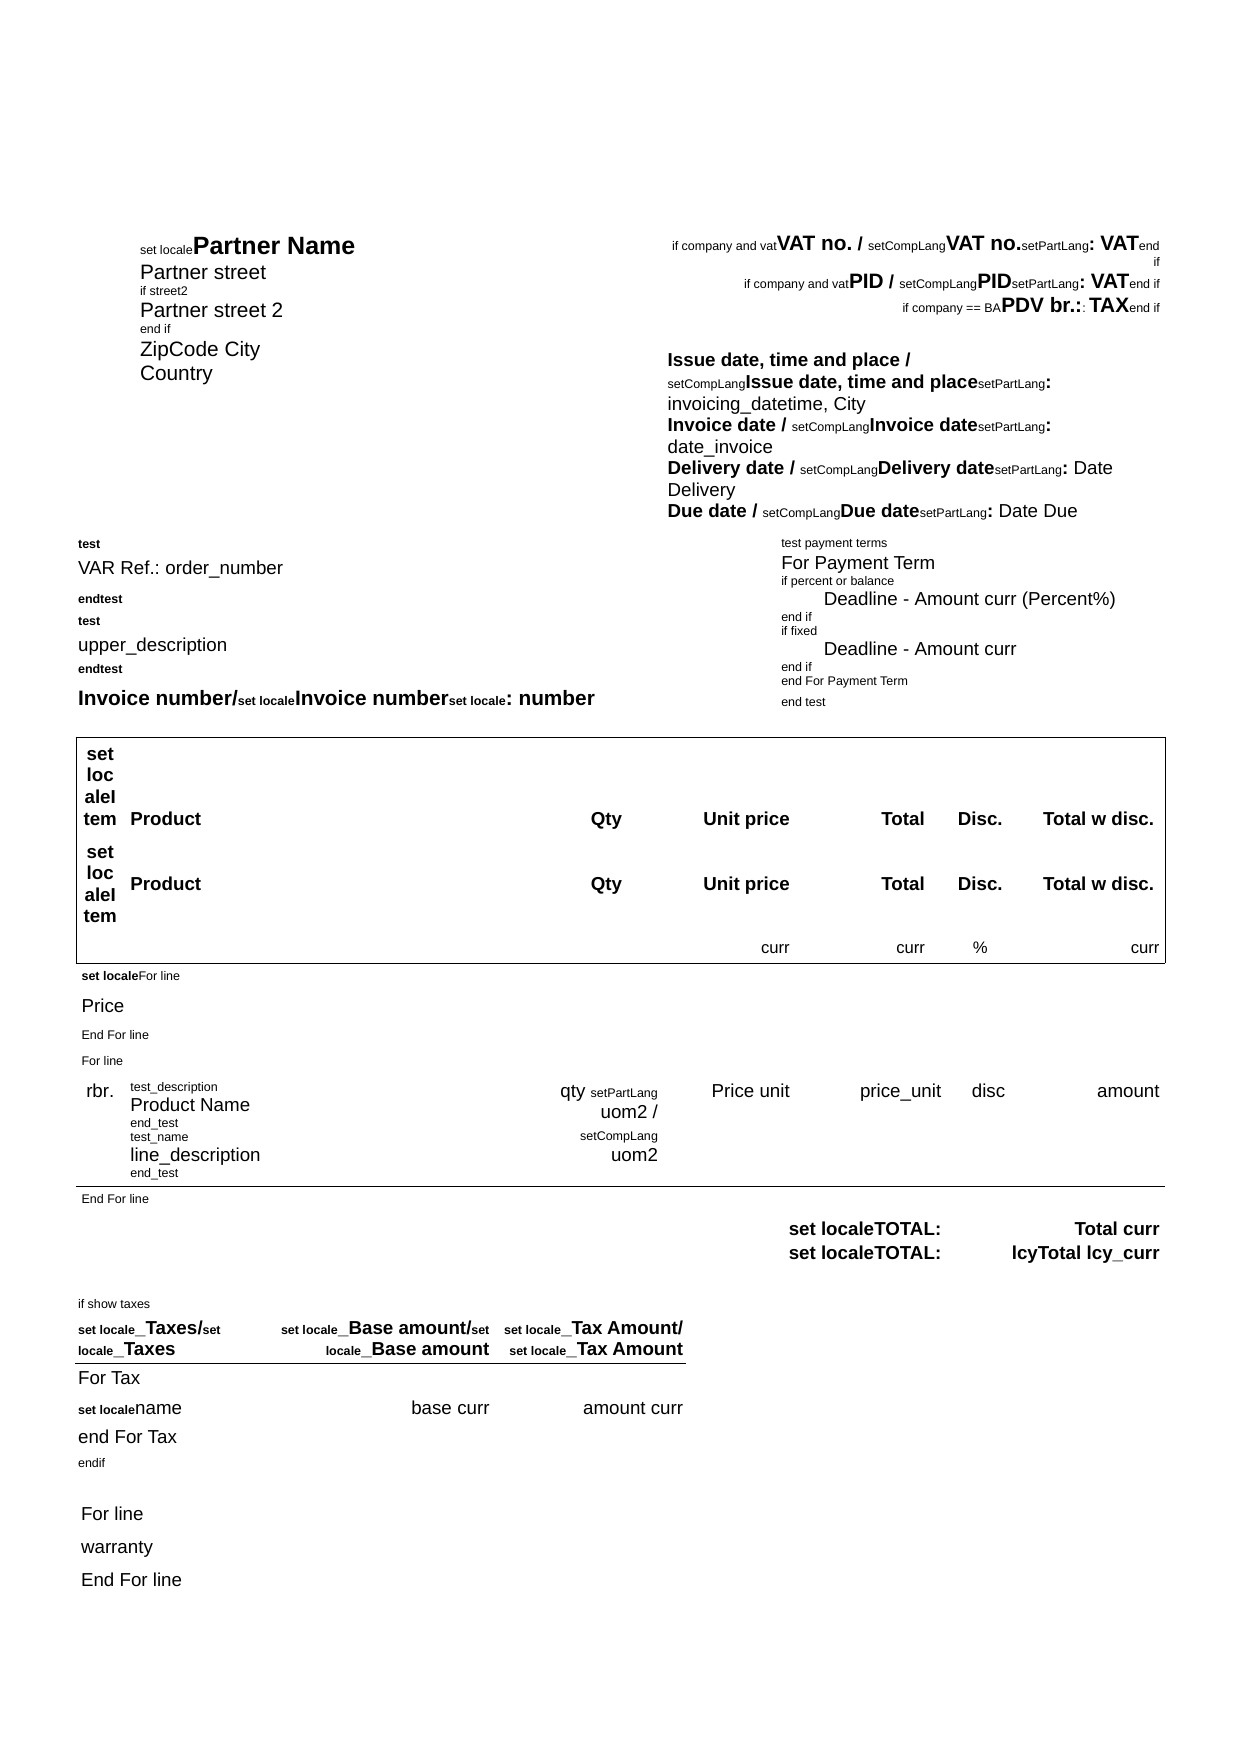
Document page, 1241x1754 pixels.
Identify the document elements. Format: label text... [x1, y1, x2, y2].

table_cell Disc. [930, 835, 1030, 932]
table_cell [839, 1314, 1165, 1363]
table_cell [125, 933, 549, 963]
table_header Product [125, 738, 549, 835]
table_cell set localename [75, 1394, 254, 1423]
table_header set localeItem [77, 738, 124, 835]
table_cell End For line [75, 1563, 1165, 1596]
table_cell endtest [75, 581, 778, 611]
table_cell [839, 1394, 1165, 1423]
table_cell Total w disc. [1030, 835, 1165, 932]
table_cell Price [76, 989, 1165, 1022]
table_cell Product [125, 835, 549, 932]
table_cell [686, 1423, 838, 1453]
table_header For line [75, 1497, 1165, 1530]
table_cell Issue date, time and place / setCompLangIssue date, time and placesetPartLang: invoicing_datetime, City Invoice date / setCompLangInvoice datesetPartLang: date_invoice Delivery date / setCompLangDelivery datesetPartLang: Date Delivery Due date / setCompLangDue datesetPartLang: Date Due [662, 344, 1165, 527]
table_header Disc. [930, 738, 1030, 835]
table_cell disc [947, 1074, 1030, 1186]
table_header Total w disc. [1030, 738, 1165, 835]
table_cell amount [1030, 1074, 1165, 1186]
table_header set localePartner Name Partner street if street2 Partner street 2 end if ZipCode City Country [134, 225, 662, 527]
table_cell warranty [75, 1530, 1165, 1563]
table_cell VAR Ref.: order_number [75, 554, 778, 581]
table_cell test [75, 534, 778, 554]
table_cell curr [795, 933, 930, 963]
table_header test payment terms For Payment Term if percent or balance Deadline - Amount curr (Percent%) end if if fixed Deadline - Amount curr end if end For Payment Term end test [778, 528, 1165, 713]
table_cell upper_description [75, 631, 778, 658]
table_cell Unit price [663, 835, 795, 932]
table_cell End For line [76, 1022, 1165, 1048]
table_cell End For line [76, 1187, 1165, 1212]
table_cell amount curr [492, 1394, 686, 1423]
table_header [75, 528, 778, 533]
table_cell Total curr lcyTotal lcy_curr [947, 1212, 1165, 1269]
table_cell For line [76, 1048, 1165, 1074]
table_header Total [795, 738, 930, 835]
table_cell curr [663, 933, 795, 963]
table_cell set locale_Taxes/set locale_Taxes [75, 1314, 254, 1363]
table_header [75, 225, 134, 527]
table_cell endif [75, 1453, 1165, 1473]
table_cell test_description Product Name end_test test_name line_description end_test [125, 1074, 549, 1186]
table_cell set localeTOTAL: set localeTOTAL: [76, 1212, 947, 1269]
table_cell [77, 933, 124, 963]
table_cell end For Tax [75, 1423, 686, 1453]
table_cell price_unit [795, 1074, 947, 1186]
table_cell rbr. [76, 1074, 124, 1186]
table_cell endtest [75, 659, 778, 679]
table_cell % [930, 933, 1030, 963]
table_header Qty [549, 738, 663, 835]
table_cell qty setPartLang uom2 /setCompLang uom2 [549, 1074, 663, 1186]
table_cell Price unit [663, 1074, 795, 1186]
table_cell [686, 1314, 838, 1363]
table_cell [686, 1394, 838, 1423]
table_header Unit price [663, 738, 795, 835]
table_cell [839, 1363, 1165, 1393]
table_cell Invoice number/set localeInvoice numberset locale: number [75, 679, 778, 713]
table_cell set locale_Base amount/set locale_Base amount [255, 1314, 492, 1363]
table_cell test [75, 611, 778, 631]
table_header if company and vatVAT no. / setCompLangVAT no.setPartLang: VATend if if company and vatPID / setCompLangPIDsetPartLang: VATend if if company == BAPDV br.:: TAXend if [662, 225, 1165, 343]
table_header if show taxes [75, 1294, 1165, 1314]
table_cell [549, 933, 663, 963]
table_cell For Tax [75, 1364, 686, 1393]
table_cell Qty [549, 835, 663, 932]
table_cell [839, 1423, 1165, 1453]
table_cell curr [1030, 933, 1165, 963]
table_cell Total [795, 835, 930, 932]
table_cell set localeFor line [76, 964, 1165, 989]
table_cell set localeItem [77, 835, 124, 932]
table_cell [686, 1363, 838, 1393]
table_cell base curr [255, 1394, 492, 1423]
table_cell set locale_Tax Amount/set locale_Tax Amount [492, 1314, 686, 1363]
